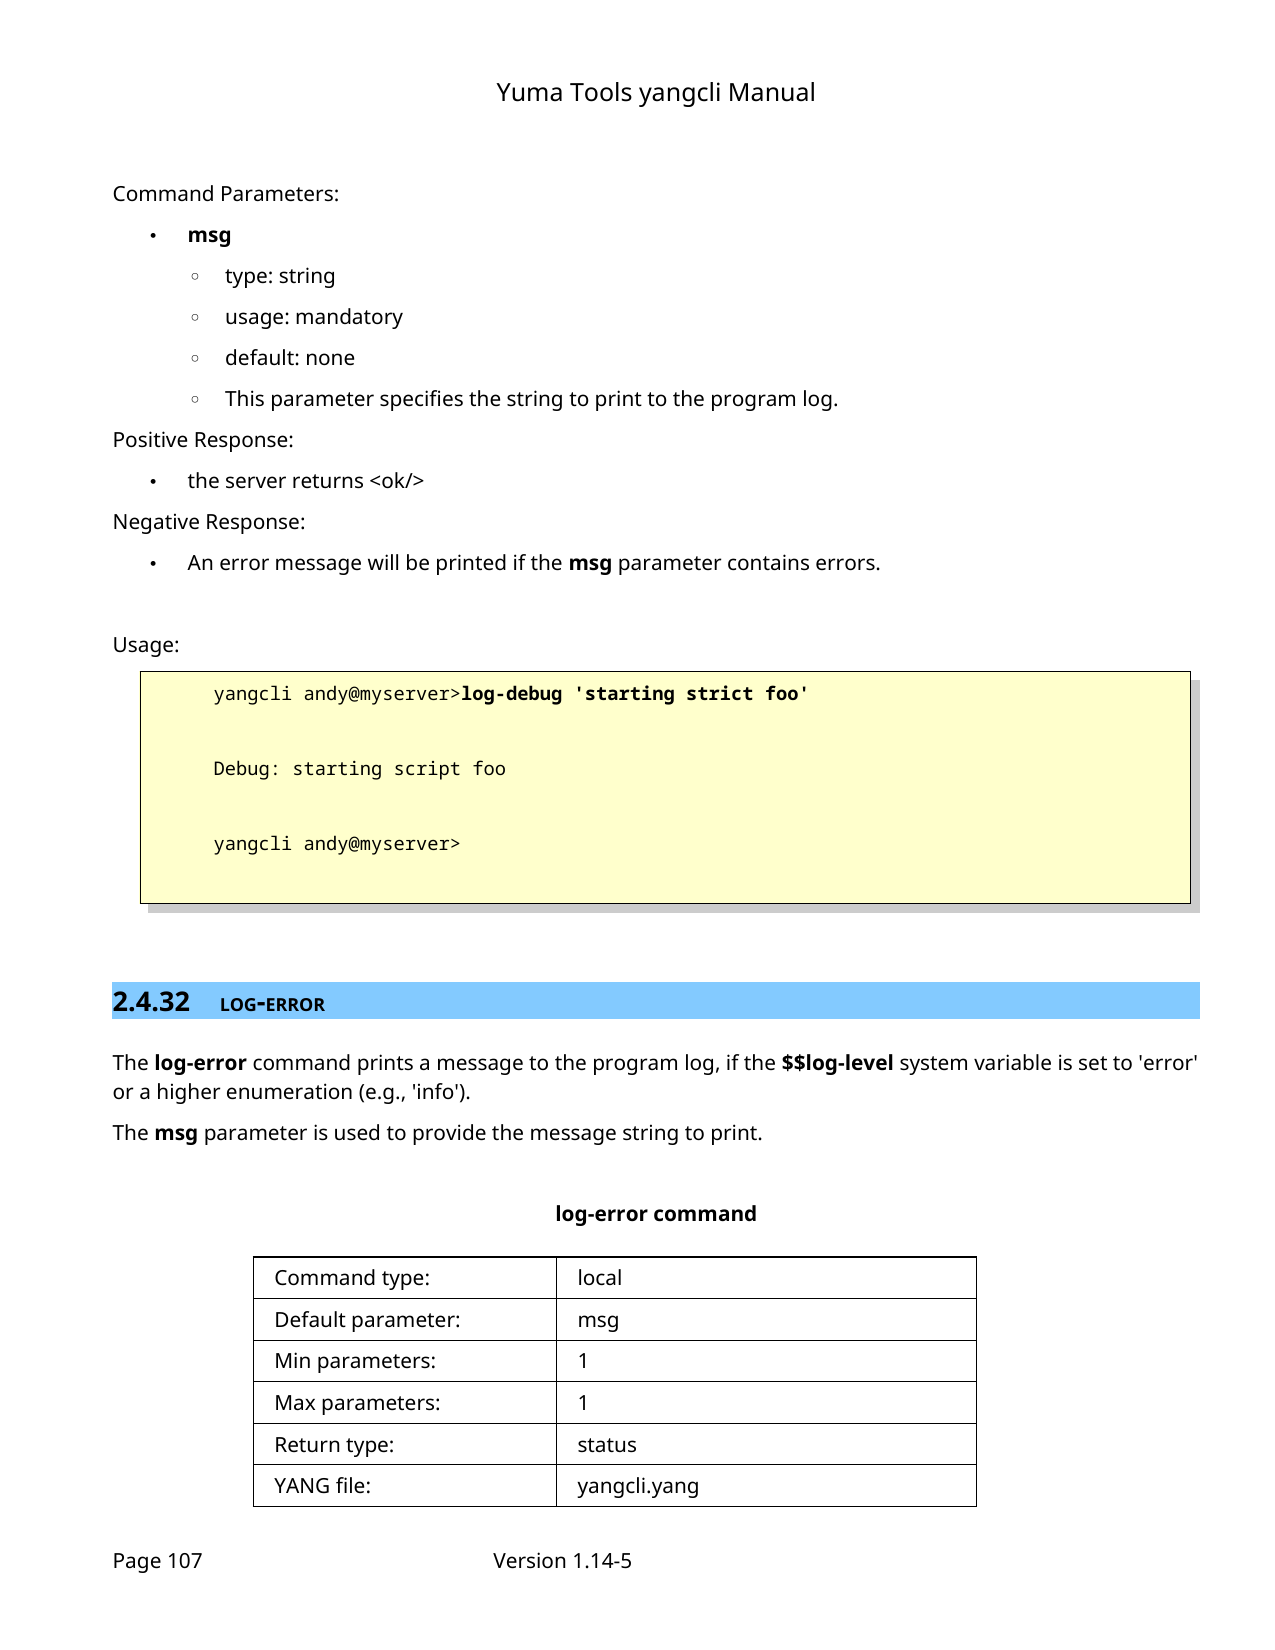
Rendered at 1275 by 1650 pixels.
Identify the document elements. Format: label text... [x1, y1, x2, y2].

table_cell 1 [557, 1382, 976, 1423]
text yangcli andy@myserver>log-debug 'starting strict foo' [141, 672, 1190, 706]
list This parameter specifies the string to print to the program log. [187, 384, 1200, 413]
subtitle log-error command [127, 1199, 1185, 1228]
text Negative Response: [112, 507, 1200, 535]
text Usage: [112, 630, 1200, 658]
list the server returns <ok/> [150, 466, 1200, 494]
text Debug: starting script foo [141, 746, 1190, 781]
text Command Parameters: [112, 179, 1200, 208]
table_header Command type: [254, 1258, 556, 1298]
subtitle log-error [112, 982, 1200, 1019]
table_cell Default parameter: [254, 1299, 556, 1339]
list default: none [187, 343, 1200, 372]
table_cell 1 [557, 1341, 976, 1381]
text The log-error command prints a message to the program log, if the $$log-level system variable is set to 'error' or a higher enumeration (e.g., 'info'). [112, 1048, 1200, 1105]
table_cell Max parameters: [254, 1382, 556, 1423]
text Positive Response: [112, 425, 1200, 453]
table_cell status [557, 1424, 976, 1464]
list type: string [187, 261, 1200, 290]
table_cell yangcli.yang [557, 1465, 976, 1506]
list usage: mandatory [187, 302, 1200, 331]
table_cell msg [557, 1299, 976, 1339]
table_cell Return type: [254, 1424, 556, 1464]
text The msg parameter is used to provide the message string to print. [112, 1118, 1200, 1146]
table_cell YANG file: [254, 1465, 556, 1506]
list An error message will be printed if the msg parameter contains errors. [150, 548, 1200, 576]
list msg [150, 220, 1200, 249]
table_cell Min parameters: [254, 1341, 556, 1381]
table_header local [557, 1258, 976, 1298]
text yangcli andy@myserver> [141, 821, 1190, 856]
